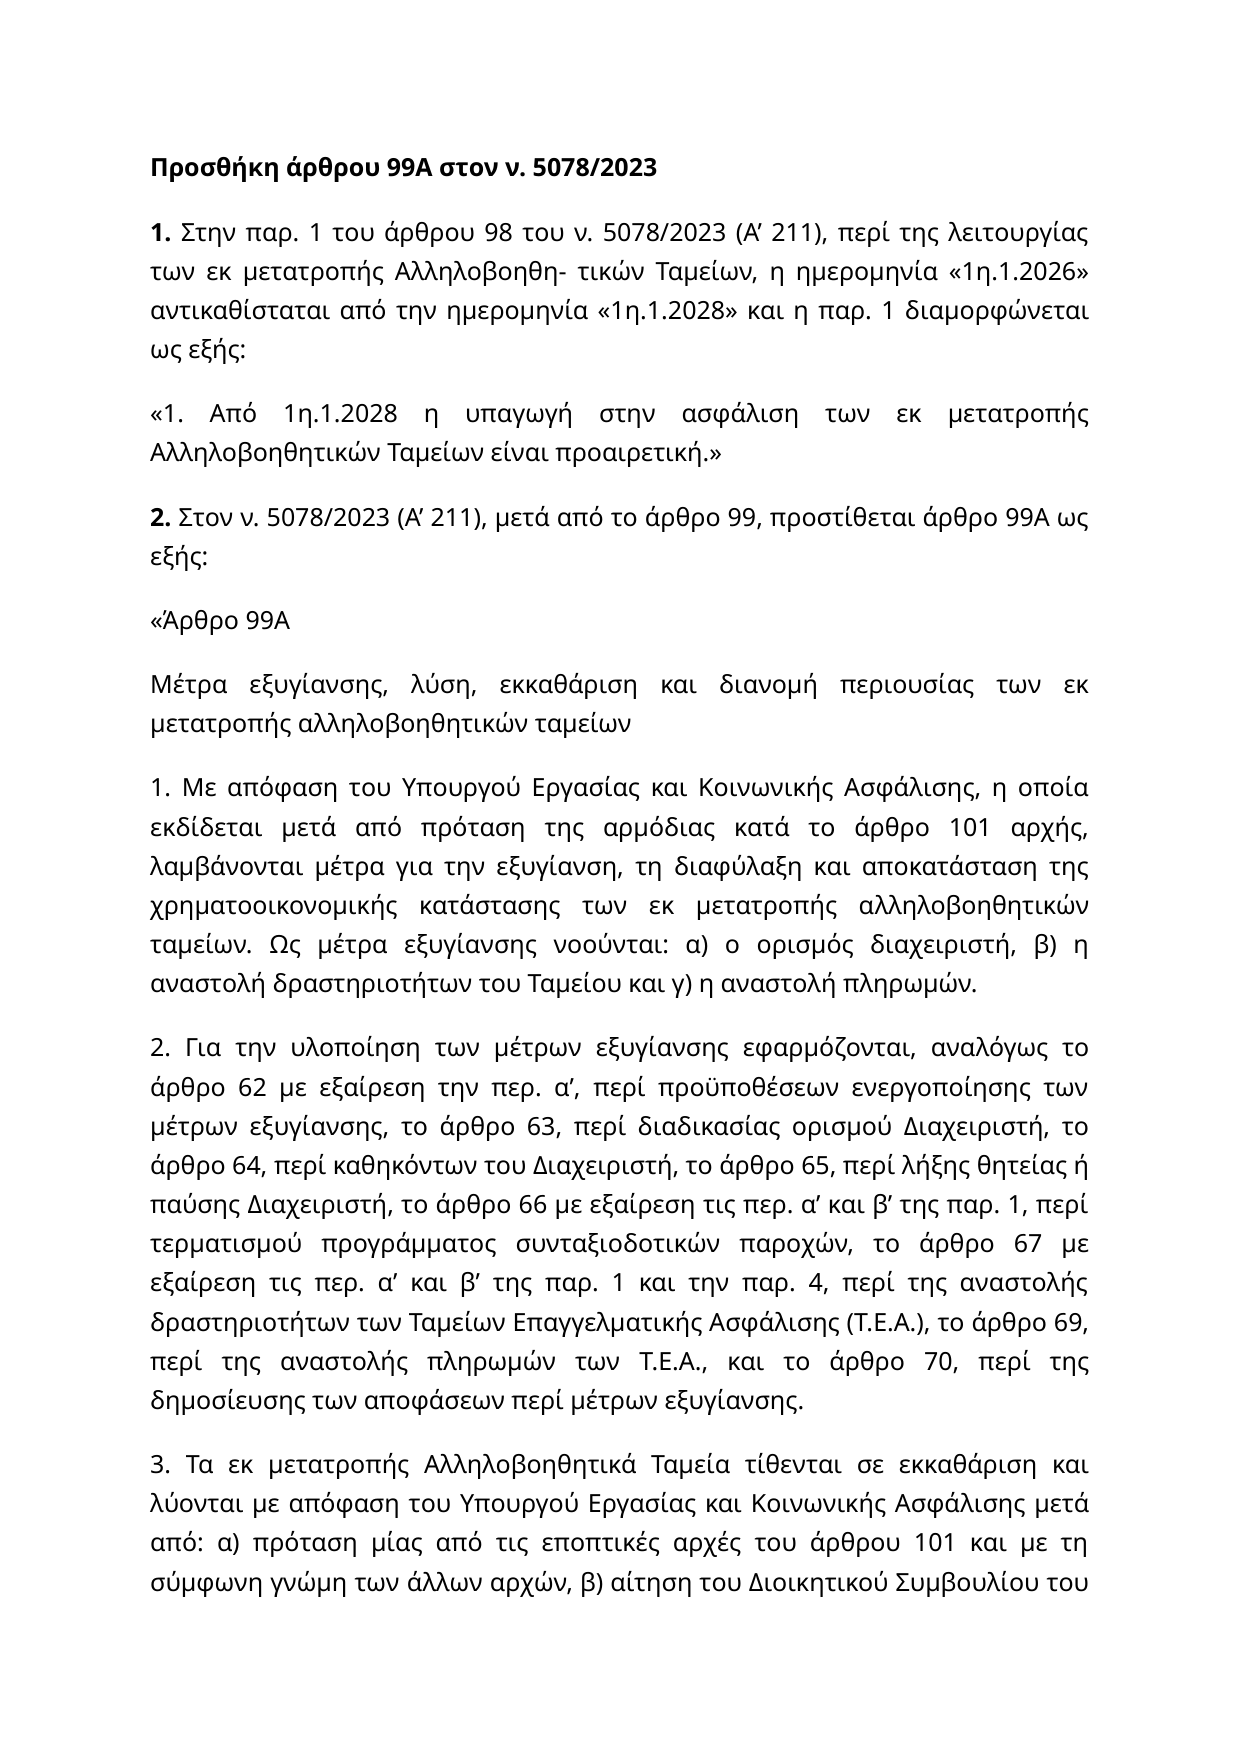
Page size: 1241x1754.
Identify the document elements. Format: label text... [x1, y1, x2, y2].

text «1. Από 1η.1.2028 η υπαγωγή στην ασφάλιση των εκ μετατροπής Αλληλοβοηθητικών Ταμείων είναι προαιρετική.» [150, 396, 1090, 469]
text 1. Με απόφαση του Υπουργού Εργασίας και Κοινωνικής Ασφάλισης, η οποία εκδίδεται μετά από πρόταση της αρμόδιας κατά το άρθρο 101 αρχής, λαμβάνονται μέτρα για την εξυγίανση, τη διαφύλαξη και αποκατάσταση της χρηματοοικονομικής κατάστασης των εκ μετατροπής αλληλοβοηθητικών ταμείων. Ως μέτρα εξυγίανσης νοούνται: α) ο ορισμός διαχειριστή, β) η αναστολή δραστηριοτήτων του Ταμείου και γ) η αναστολή πληρωμών. [150, 770, 1090, 1000]
text «Άρθρο 99Α [150, 602, 1090, 637]
text Προσθήκη άρθρου 99Α στον ν. 5078/2023 [150, 150, 1090, 184]
text 2. Για την υλοποίηση των μέτρων εξυγίανσης εφαρμόζονται, αναλόγως το άρθρο 62 με εξαίρεση την περ. α’, περί προϋποθέσεων ενεργοποίησης των μέτρων εξυγίανσης, το άρθρο 63, περί διαδικασίας ορισμού Διαχειριστή, το άρθρο 64, περί καθηκόντων του Διαχειριστή, το άρθρο 65, περί λήξης θητείας ή παύσης Διαχειριστή, το άρθρο 66 με εξαίρεση τις περ. α’ και β’ της παρ. 1, περί τερματισμού προγράμματος συνταξιοδοτικών παροχών, το άρθρο 67 με εξαίρεση τις περ. α’ και β’ της παρ. 1 και την παρ. 4, περί της αναστολής δραστηριοτήτων των Ταμείων Επαγγελματικής Ασφάλισης (Τ.Ε.Α.), το άρθρο 69, περί της αναστολής πληρωμών των Τ.Ε.Α., και το άρθρο 70, περί της δημοσίευσης των αποφάσεων περί μέτρων εξυγίανσης. [150, 1030, 1090, 1417]
text 2. Στον ν. 5078/2023 (Α’ 211), μετά από το άρθρο 99, προστίθεται άρθρο 99Α ως εξής: [150, 499, 1090, 572]
text 3. Τα εκ μετατροπής Αλληλοβοηθητικά Ταμεία τίθενται σε εκκαθάριση και λύονται με απόφαση του Υπουργού Εργασίας και Κοινωνικής Ασφάλισης μετά από: α) πρόταση μίας από τις εποπτικές αρχές του άρθρου 101 και με τη σύμφωνη γνώμη των άλλων αρχών, β) αίτηση του Διοικητικού Συμβουλίου του [150, 1447, 1090, 1598]
text Μέτρα εξυγίανσης, λύση, εκκαθάριση και διανομή περιουσίας των εκ μετατροπής αλληλοβοηθητικών ταμείων [150, 667, 1090, 740]
text 1. Στην παρ. 1 του άρθρου 98 του ν. 5078/2023 (Α’ 211), περί της λειτουργίας των εκ μετατροπής Αλληλοβοηθη- τικών Ταμείων, η ημερομηνία «1η.1.2026» αντικαθίσταται από την ημερομηνία «1η.1.2028» και η παρ. 1 διαμορφώνεται ως εξής: [150, 214, 1090, 366]
